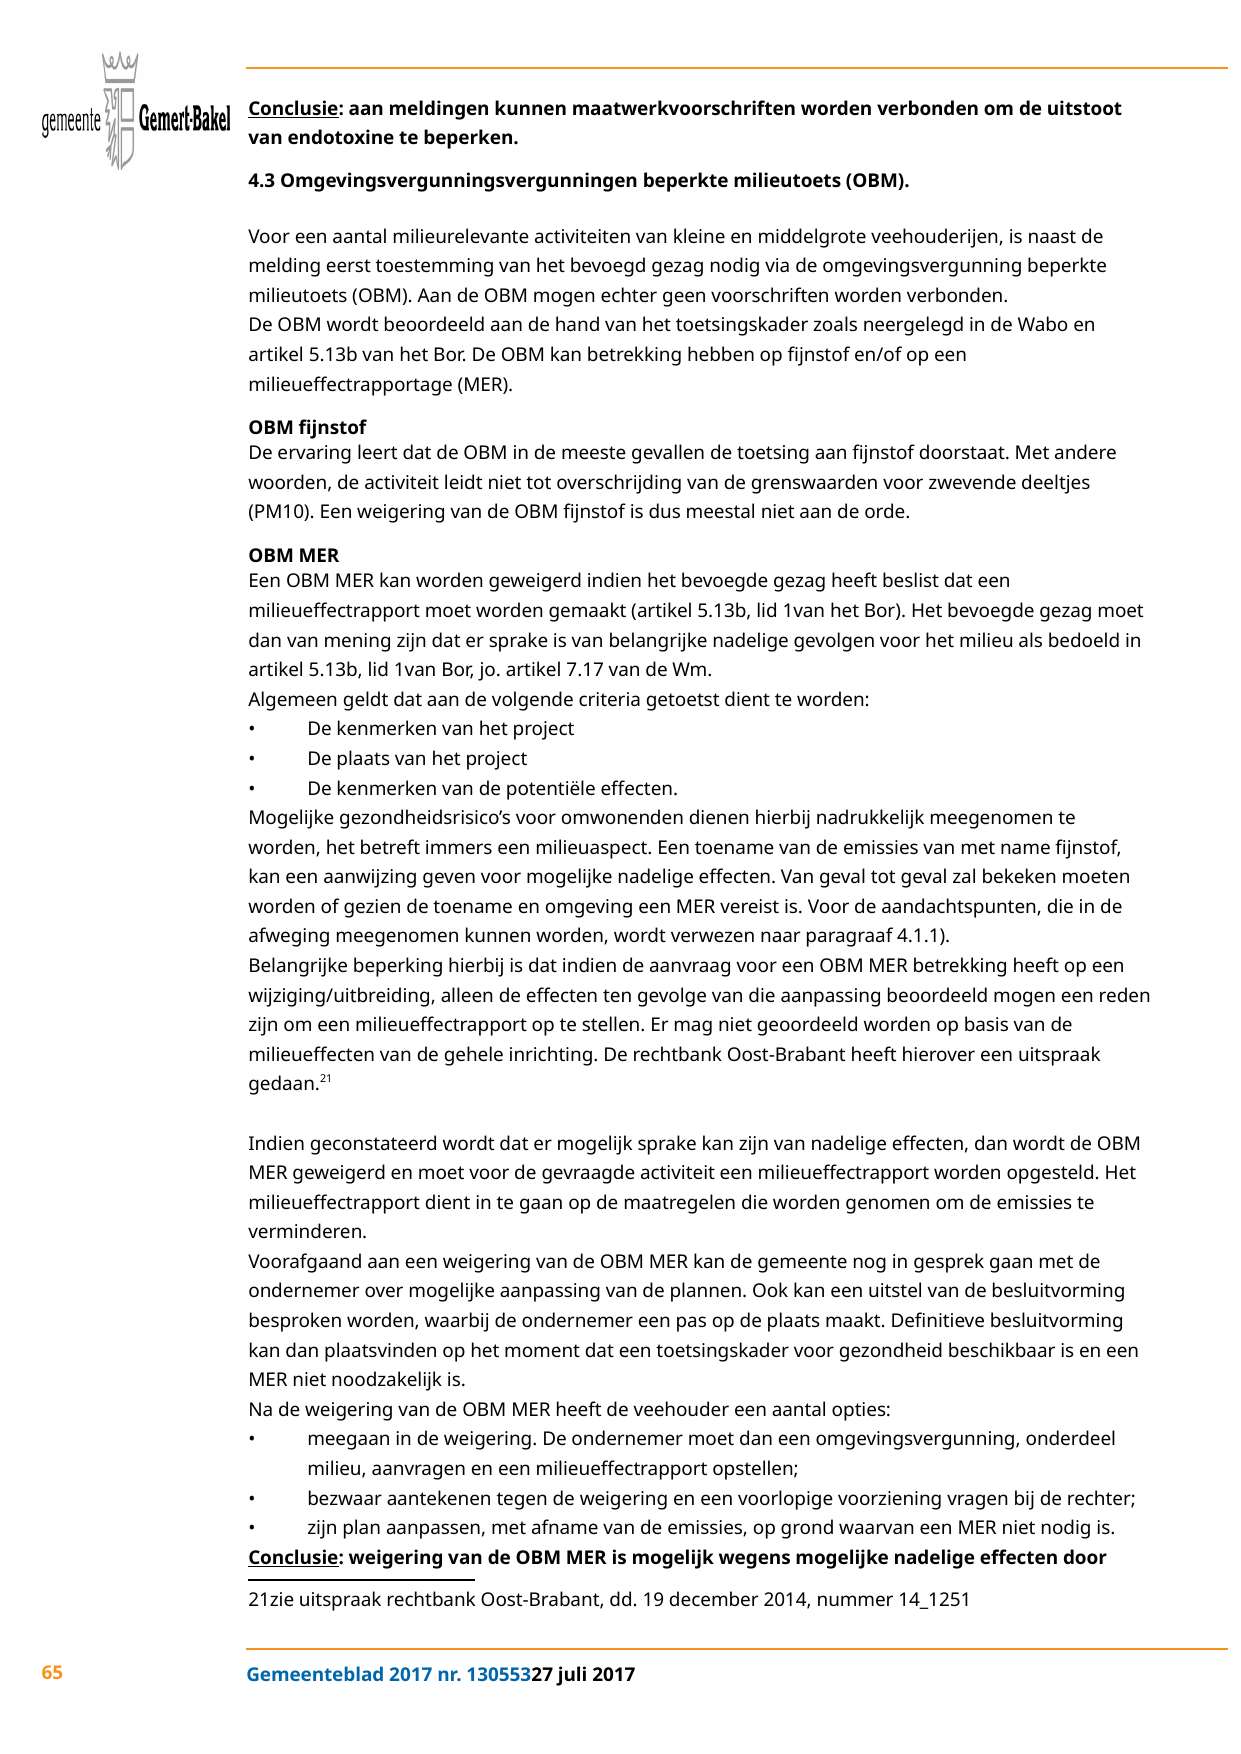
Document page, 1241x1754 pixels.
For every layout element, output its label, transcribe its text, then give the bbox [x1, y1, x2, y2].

text Een OBM MER kan worden geweigerd indien het bevoegde gezag heeft beslist dat een milieueffectrapport moet worden gemaakt (artikel 5.13b, lid 1van het Bor). Het bevoegde gezag moet dan van mening zijn dat er sprake is van belangrijke nadelige gevolgen voor het milieu als bedoeld in artikel 5.13b, lid 1van Bor, jo. artikel 7.17 van de Wm. [248, 568, 1152, 682]
text Algemeen geldt dat aan de volgende criteria getoetst dient te worden: [248, 686, 1152, 712]
text De OBM wordt beoordeeld aan de hand van het toetsingskader zoals neergelegd in de Wabo en artikel 5.13b van het Bor. De OBM kan betrekking hebben op fijnstof en/of op een milieueffectrapportage (MER). [248, 312, 1152, 396]
text Conclusie: aan meldingen kunnen maatwerkvoorschriften worden verbonden om de uitstoot van endotoxine te beperken. [248, 95, 1152, 150]
text Na de weigering van de OBM MER heeft de veehouder een aantal opties: [248, 1396, 1152, 1422]
text 4.3 Omgevingsvergunningsvergunningen beperkte milieutoets (OBM). [248, 167, 1152, 193]
text Mogelijke gezondheidsrisico’s voor omwonenden dienen hierbij nadrukkelijk meegenomen te worden, het betreft immers een milieuaspect. Een toename van de emissies van met name fijnstof, kan een aanwijzing geven voor mogelijke nadelige effecten. Van geval tot geval zal bekeken moeten worden of gezien de toename en omgeving een MER vereist is. Voor de aandachtspunten, die in de afweging meegenomen kunnen worden, wordt verwezen naar paragraaf 4.1.1). [248, 804, 1152, 948]
list meegaan in de weigering. De ondernemer moet dan een omgevingsvergunning, onderdeel milieu, aanvragen en een milieueffectrapport opstellen; [248, 1426, 1152, 1481]
list De kenmerken van de potentiële effecten. [248, 775, 1152, 800]
list De plaats van het project [248, 745, 1152, 771]
text Voor een aantal milieurelevante activiteiten van kleine en middelgrote veehouderijen, is naast de melding eerst toestemming van het bevoegd gezag nodig via de omgevingsvergunning beperkte milieutoets (OBM). Aan de OBM mogen echter geen voorschriften worden verbonden. [248, 223, 1152, 308]
picture [41, 47, 231, 172]
text Belangrijke beperking hierbij is dat indien de aanvraag voor een OBM MER betrekking heeft op een wijziging/uitbreiding, alleen de effecten ten gevolge van die aanpassing beoordeeld mogen een reden zijn om een milieueffectrapport op te stellen. Er mag niet geoordeeld worden op basis van de milieueffecten van de gehele inrichting. De rechtbank Oost-Brabant heeft hierover een uitspraak gedaan. [248, 952, 1152, 1096]
text De ervaring leert dat de OBM in de meeste gevallen de toetsing aan fijnstof doorstaat. Met andere woorden, de activiteit leidt niet tot overschrijding van de grenswaarden voor zwevende deeltjes (PM10). Een weigering van de OBM fijnstof is dus meestal niet aan de orde. [248, 439, 1152, 524]
text Indien geconstateerd wordt dat er mogelijk sprake kan zijn van nadelige effecten, dan wordt de OBM MER geweigerd en moet voor de gevraagde activiteit een milieueffectrapport worden opgesteld. Het milieueffectrapport dient in te gaan op de maatregelen die worden genomen om de emissies te verminderen. [248, 1130, 1152, 1244]
list bezwaar aantekenen tegen de weigering en een voorlopige voorziening vragen bij de rechter; [248, 1485, 1152, 1510]
list zijn plan aanpassen, met afname van de emissies, op grond waarvan een MER niet nodig is. [248, 1514, 1152, 1540]
text zie uitspraak rechtbank Oost-Brabant, dd. 19 december 2014, nummer 14_1251 [248, 1586, 1152, 1612]
list De kenmerken van het project [248, 716, 1152, 741]
text OBM MER [248, 542, 1152, 568]
text OBM fijnstof [248, 414, 1152, 439]
text Voorafgaand aan een weigering van de OBM MER kan de gemeente nog in gesprek gaan met de ondernemer over mogelijke aanpassing van de plannen. Ook kan een uitstel van de besluitvorming besproken worden, waarbij de ondernemer een pas op de plaats maakt. Definitieve besluitvorming kan dan plaatsvinden op het moment dat een toetsingskader voor gezondheid beschikbaar is en een MER niet noodzakelijk is. [248, 1248, 1152, 1392]
text Conclusie: weigering van de OBM MER is mogelijk wegens mogelijke nadelige effecten door [248, 1544, 1152, 1569]
